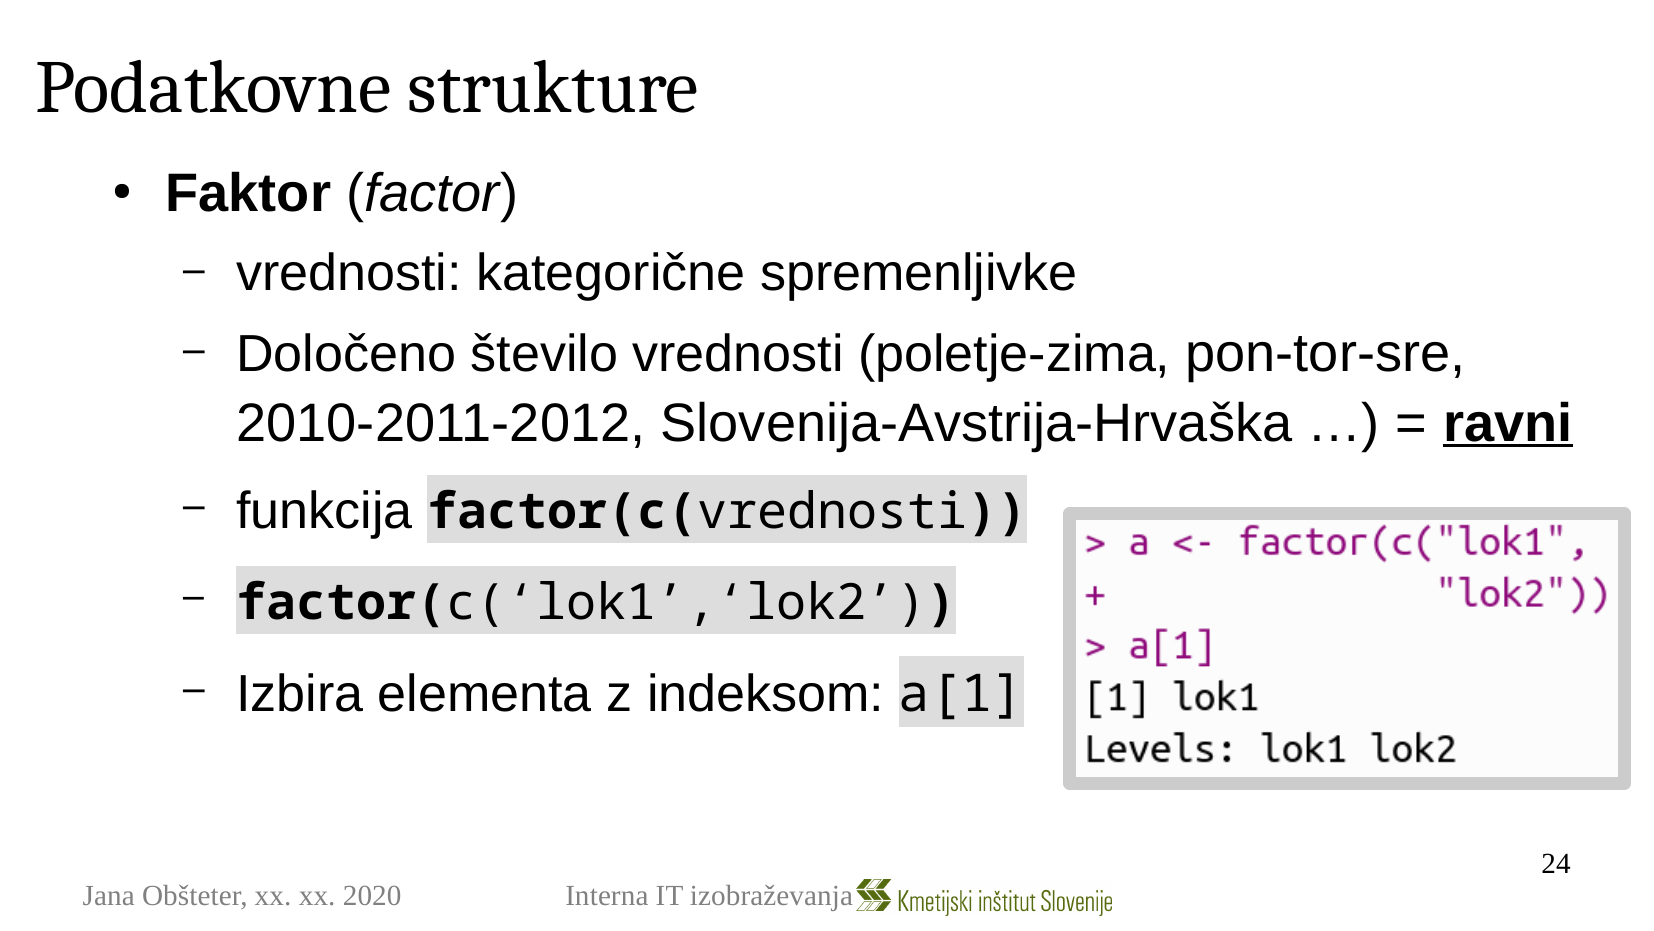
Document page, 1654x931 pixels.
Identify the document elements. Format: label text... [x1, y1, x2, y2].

title Podatkovne strukture [35, 21, 1524, 154]
picture [856, 879, 1112, 916]
picture [1075, 519, 1619, 778]
list Faktor (factor) vrednosti: kategorične spremenljivke Določeno število vrednosti (poletje-zima, pon-tor-sre, 2010-2011-2012, Slovenija-Avstrija-Hrvaška …) = ravni funkcija factor(c(vrednosti)) factor(c(‘lok1’,‘lok2’)) Izbira elementa z indeksom: a[1] [94, 153, 1583, 758]
